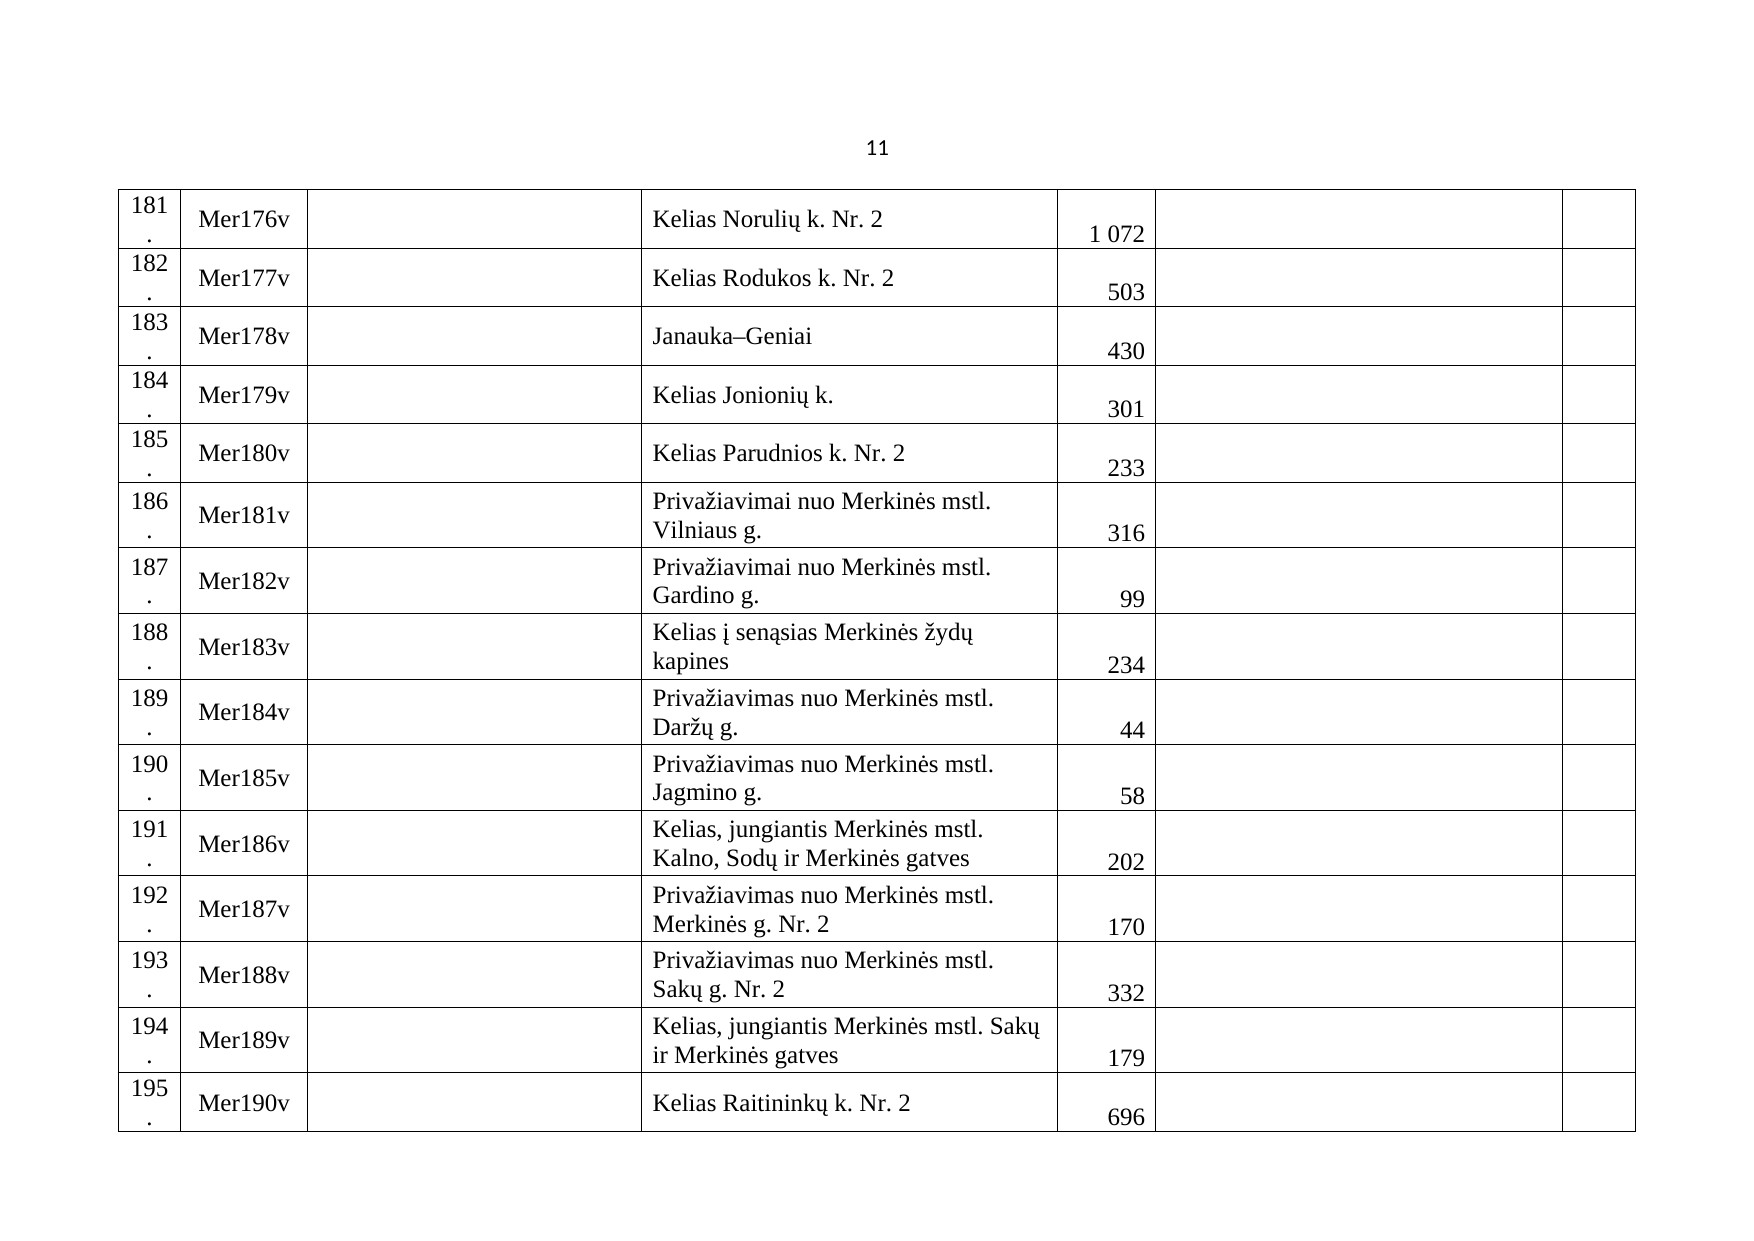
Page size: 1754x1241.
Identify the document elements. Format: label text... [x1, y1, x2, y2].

table_cell [1156, 680, 1562, 744]
table_cell [308, 745, 641, 810]
table_cell Privažiavimas nuo Merkinės mstl. Sakų g. Nr. 2 [642, 942, 1057, 1007]
table_cell 332 [1058, 942, 1155, 1007]
table_cell 170 [1058, 876, 1155, 941]
table_cell Mer177v [181, 249, 307, 306]
table_cell Mer182v [181, 548, 307, 613]
table_cell 192. [119, 876, 180, 941]
table_cell 181. [119, 190, 180, 247]
table_cell Kelias į senąsias Merkinės žydų kapines [642, 614, 1057, 678]
table_cell Privažiavimas nuo Merkinės mstl. Merkinės g. Nr. 2 [642, 876, 1057, 941]
table_cell Mer186v [181, 811, 307, 875]
table_cell [1156, 249, 1562, 306]
table_cell 202 [1058, 811, 1155, 875]
table_cell [308, 614, 641, 678]
table_cell 1 072 [1058, 190, 1155, 247]
table_cell [1156, 811, 1562, 875]
table_cell [1563, 745, 1635, 810]
table_cell 316 [1058, 483, 1155, 547]
table_cell Kelias Parudnios k. Nr. 2 [642, 424, 1057, 482]
table_cell [1563, 876, 1635, 941]
table_cell [308, 366, 641, 423]
table_cell Privažiavimas nuo Merkinės mstl. Jagmino g. [642, 745, 1057, 810]
table_cell [1563, 249, 1635, 306]
table_cell 301 [1058, 366, 1155, 423]
table_cell Mer179v [181, 366, 307, 423]
table_cell Kelias Rodukos k. Nr. 2 [642, 249, 1057, 306]
table_cell [308, 942, 641, 1007]
table_cell Kelias, jungiantis Merkinės mstl. Sakų ir Merkinės gatves [642, 1008, 1057, 1072]
table_cell [1156, 307, 1562, 364]
table_cell 184. [119, 366, 180, 423]
table_cell Mer178v [181, 307, 307, 364]
table_cell [1156, 548, 1562, 613]
table_cell 430 [1058, 307, 1155, 364]
table_cell [1563, 942, 1635, 1007]
table_cell [308, 307, 641, 364]
table_cell Mer185v [181, 745, 307, 810]
table_cell Mer181v [181, 483, 307, 547]
table_cell [1563, 680, 1635, 744]
table_cell 183. [119, 307, 180, 364]
table_cell [1563, 307, 1635, 364]
table_cell [308, 249, 641, 306]
table_cell [1563, 548, 1635, 613]
table_cell Privažiavimai nuo Merkinės mstl. Vilniaus g. [642, 483, 1057, 547]
table_cell [1563, 614, 1635, 678]
table_cell 185. [119, 424, 180, 482]
table_cell [308, 1008, 641, 1072]
table_cell Mer188v [181, 942, 307, 1007]
table_cell 234 [1058, 614, 1155, 678]
table_cell [308, 1073, 641, 1131]
table_cell [308, 876, 641, 941]
table_cell 193. [119, 942, 180, 1007]
table_cell 44 [1058, 680, 1155, 744]
table_cell [1156, 614, 1562, 678]
table_cell 190. [119, 745, 180, 810]
table_cell [308, 483, 641, 547]
table_cell Mer183v [181, 614, 307, 678]
table_cell 189. [119, 680, 180, 744]
table_cell Mer189v [181, 1008, 307, 1072]
table_cell [308, 811, 641, 875]
table_cell Kelias Norulių k. Nr. 2 [642, 190, 1057, 247]
table_cell [1156, 745, 1562, 810]
table_cell [308, 424, 641, 482]
table_cell Kelias, jungiantis Merkinės mstl. Kalno, Sodų ir Merkinės gatves [642, 811, 1057, 875]
table_cell 191. [119, 811, 180, 875]
table_cell [308, 548, 641, 613]
table_cell [1563, 1008, 1635, 1072]
table_cell [1563, 424, 1635, 482]
table_cell 182. [119, 249, 180, 306]
table_cell Mer180v [181, 424, 307, 482]
table_cell Kelias Jonionių k. [642, 366, 1057, 423]
table_cell [1156, 876, 1562, 941]
table_cell [1156, 1008, 1562, 1072]
table_cell [1156, 366, 1562, 423]
table_cell [1563, 366, 1635, 423]
table_cell Mer187v [181, 876, 307, 941]
table_cell Kelias Raitininkų k. Nr. 2 [642, 1073, 1057, 1131]
table_cell Privažiavimas nuo Merkinės mstl. Daržų g. [642, 680, 1057, 744]
table_cell 194. [119, 1008, 180, 1072]
table_cell [1563, 1073, 1635, 1131]
table_cell [308, 680, 641, 744]
table_cell 187. [119, 548, 180, 613]
table_cell 179 [1058, 1008, 1155, 1072]
table_cell Janauka–Geniai [642, 307, 1057, 364]
table_cell Mer190v [181, 1073, 307, 1131]
table_cell 58 [1058, 745, 1155, 810]
table_cell 696 [1058, 1073, 1155, 1131]
table_cell 503 [1058, 249, 1155, 306]
table_cell [1156, 942, 1562, 1007]
table_cell 195. [119, 1073, 180, 1131]
table_cell [1156, 424, 1562, 482]
table_cell Mer184v [181, 680, 307, 744]
table_cell [1563, 190, 1635, 247]
table_cell Mer176v [181, 190, 307, 247]
table_cell 233 [1058, 424, 1155, 482]
table_cell 99 [1058, 548, 1155, 613]
table_cell 188. [119, 614, 180, 678]
table_cell Privažiavimai nuo Merkinės mstl. Gardino g. [642, 548, 1057, 613]
table_cell [1156, 483, 1562, 547]
table_cell 186. [119, 483, 180, 547]
table_cell [1156, 1073, 1562, 1131]
table_cell [1563, 811, 1635, 875]
table_cell [1156, 190, 1562, 247]
table_cell [1563, 483, 1635, 547]
table_cell [308, 190, 641, 247]
